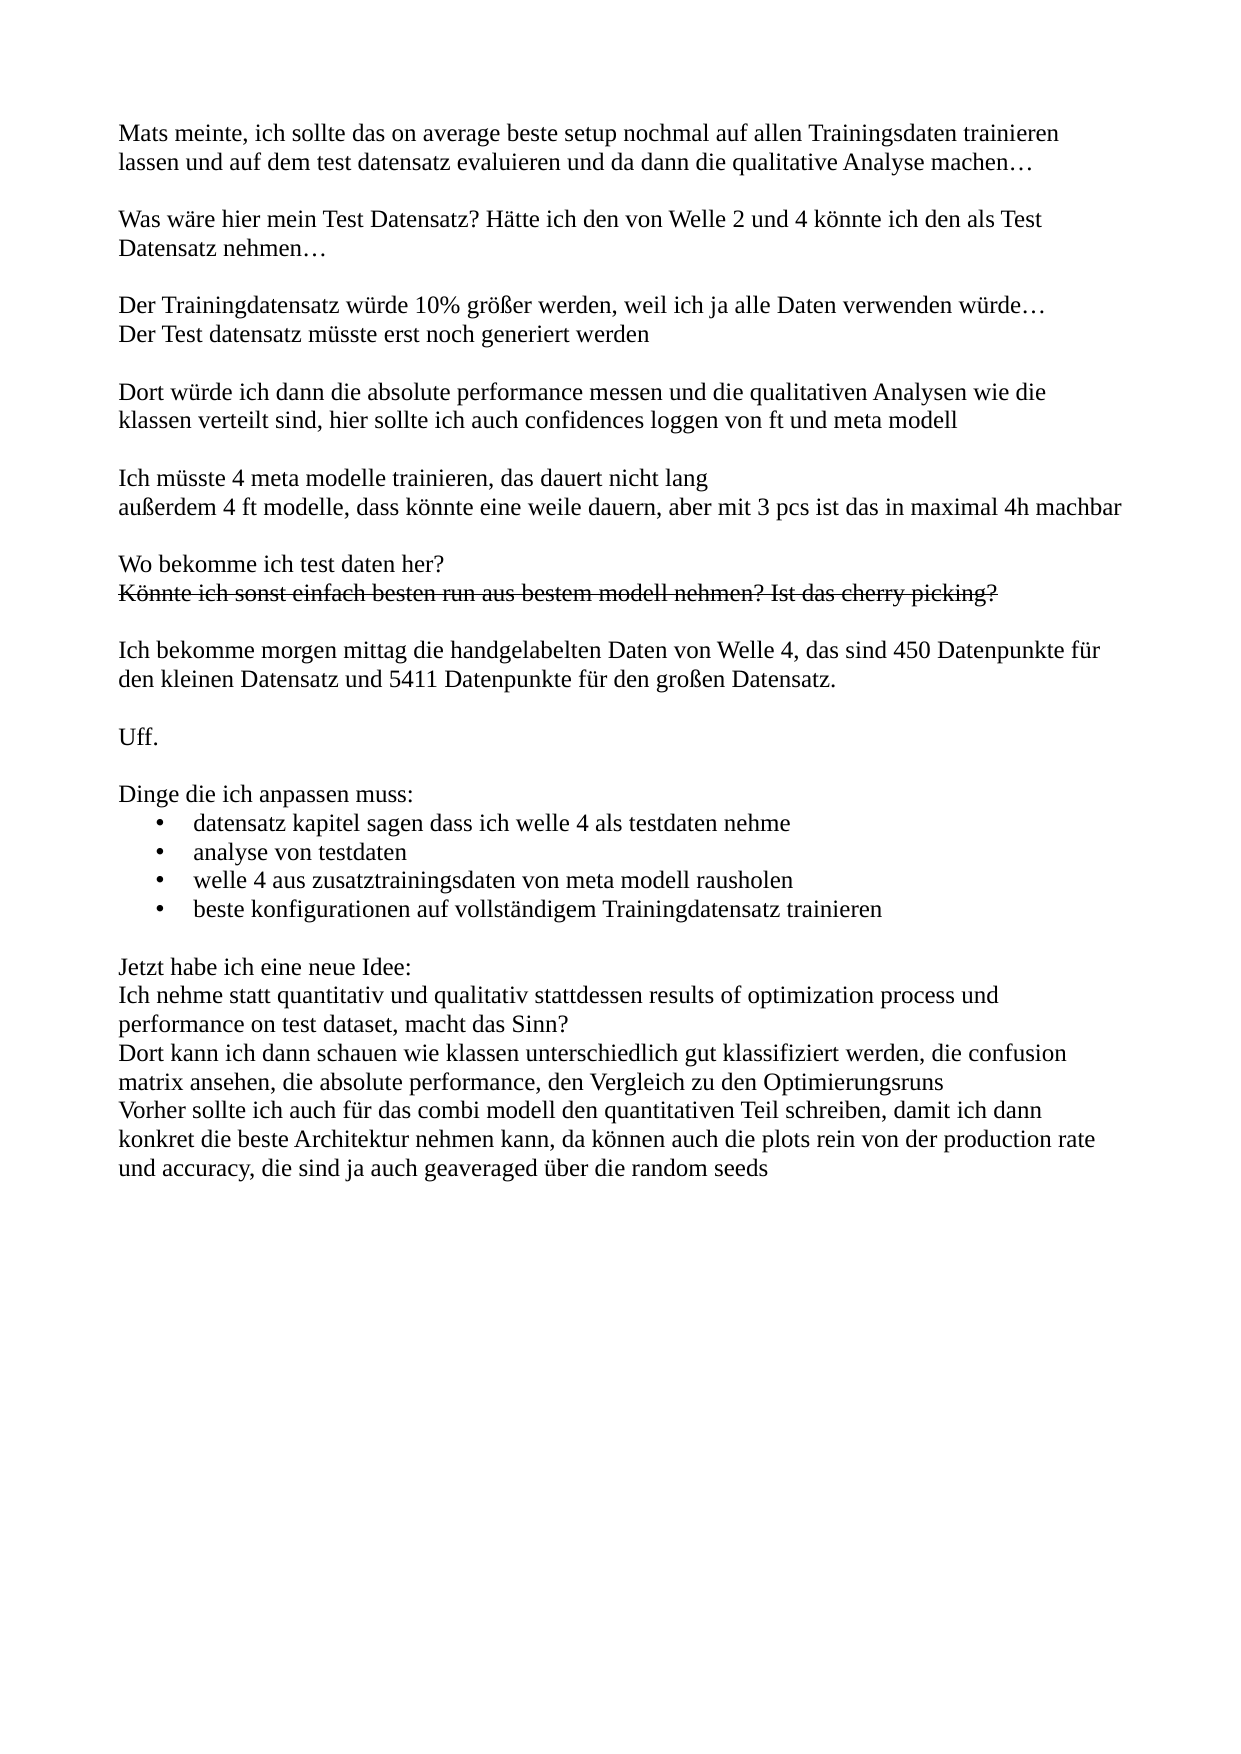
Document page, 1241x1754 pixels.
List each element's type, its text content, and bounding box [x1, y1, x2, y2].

text Dinge die ich anpassen muss: [118, 779, 1122, 808]
text Könnte ich sonst einfach besten run aus bestem modell nehmen? Ist das cherry picking? [118, 578, 1122, 607]
text Was wäre hier mein Test Datensatz? Hätte ich den von Welle 2 und 4 könnte ich den als Test Datensatz nehmen… [118, 204, 1122, 262]
text Jetzt habe ich eine neue Idee: [118, 952, 1122, 981]
text Dort kann ich dann schauen wie klassen unterschiedlich gut klassifiziert werden, die confusion matrix ansehen, die absolute performance, den Vergleich zu den Optimierungsruns [118, 1038, 1122, 1096]
text Ich bekomme morgen mittag die handgelabelten Daten von Welle 4, das sind 450 Datenpunkte für den kleinen Datensatz und 5411 Datenpunkte für den großen Datensatz. [118, 636, 1122, 693]
text Ich nehme statt quantitativ und qualitativ stattdessen results of optimization process und performance on test dataset, macht das Sinn? [118, 981, 1122, 1038]
text Dort würde ich dann die absolute performance messen und die qualitativen Analysen wie die klassen verteilt sind, hier sollte ich auch confidences loggen von ft und meta modell [118, 377, 1122, 434]
list welle 4 aus zusatztrainingsdaten von meta modell rausholen [156, 866, 1122, 894]
text Uff. [118, 722, 1122, 751]
text Ich müsste 4 meta modelle trainieren, das dauert nicht lang [118, 463, 1122, 492]
text außerdem 4 ft modelle, dass könnte eine weile dauern, aber mit 3 pcs ist das in maximal 4h machbar [118, 492, 1122, 521]
list beste konfigurationen auf vollständigem Trainingdatensatz trainieren [156, 894, 1122, 923]
text Mats meinte, ich sollte das on average beste setup nochmal auf allen Trainingsdaten trainieren lassen und auf dem test datensatz evaluieren und da dann die qualitative Analyse machen… [118, 118, 1122, 176]
text Der Test datensatz müsste erst noch generiert werden [118, 319, 1122, 348]
text Der Trainingdatensatz würde 10% größer werden, weil ich ja alle Daten verwenden würde… [118, 291, 1122, 319]
text Vorher sollte ich auch für das combi modell den quantitativen Teil schreiben, damit ich dann konkret die beste Architektur nehmen kann, da können auch die plots rein von der production rate und accuracy, die sind ja auch geaveraged über die random seeds [118, 1096, 1122, 1182]
text Wo bekomme ich test daten her? [118, 549, 1122, 578]
list datensatz kapitel sagen dass ich welle 4 als testdaten nehme [156, 808, 1122, 837]
list analyse von testdaten [156, 837, 1122, 866]
